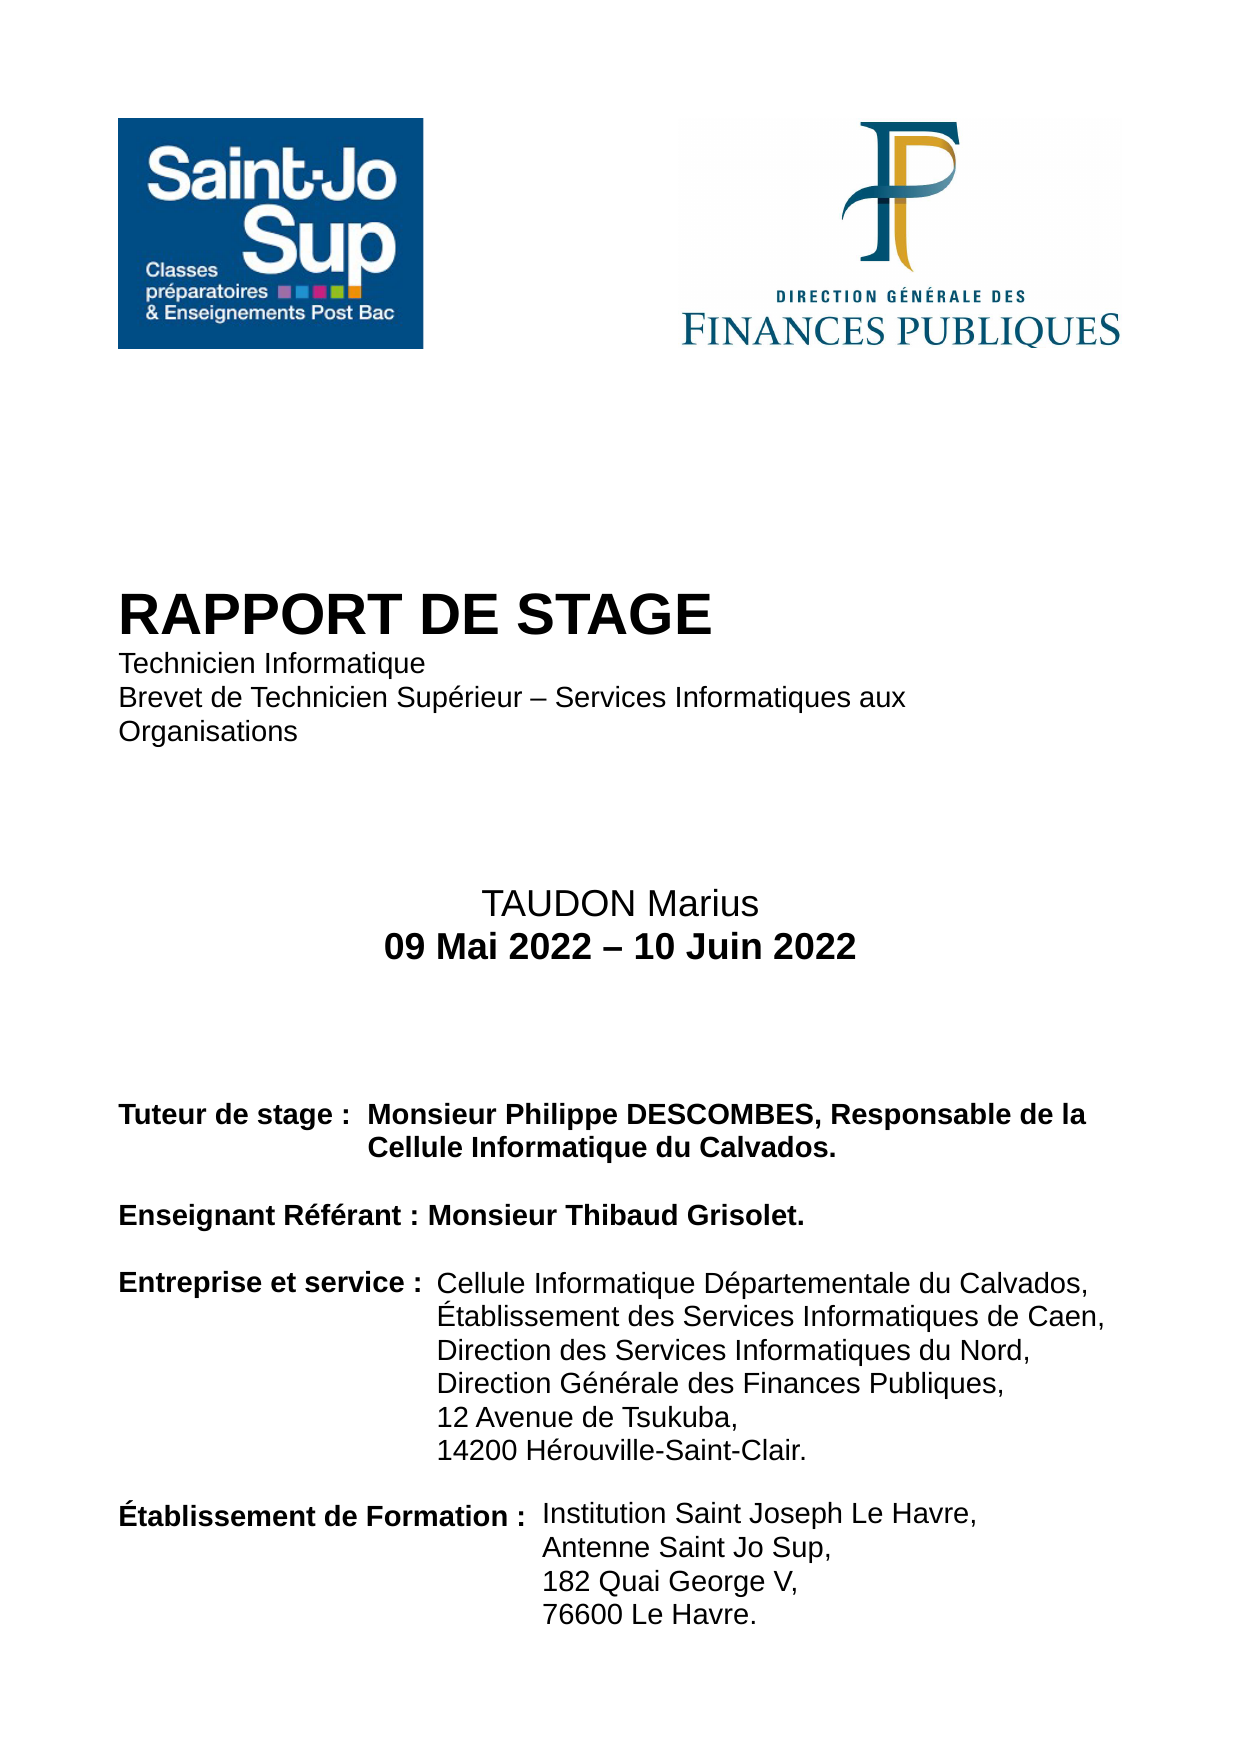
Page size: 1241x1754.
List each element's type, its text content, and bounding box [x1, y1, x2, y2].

picture [118, 118, 424, 349]
text Établissement de Formation : [118, 1499, 1122, 1533]
text Brevet de Technicien Supérieur – Services Informatiques aux [118, 680, 1122, 713]
text Cellule Informatique du Calvados. [118, 1130, 1122, 1164]
text 09 Mai 2022 – 10 Juin 2022 [118, 924, 1122, 967]
text Entreprise et service : [118, 1264, 1122, 1298]
picture [678, 118, 1123, 348]
text Enseignant Référant : Monsieur Thibaud Grisolet. [118, 1197, 1122, 1231]
text RAPPORT DE STAGE [118, 579, 1122, 646]
text TAUDON Marius [118, 881, 1122, 924]
text Organisations [118, 713, 1122, 747]
text Tuteur de stage : Monsieur Philippe DESCOMBES, Responsable de la [118, 1097, 1122, 1130]
text Technicien Informatique [118, 646, 1122, 680]
